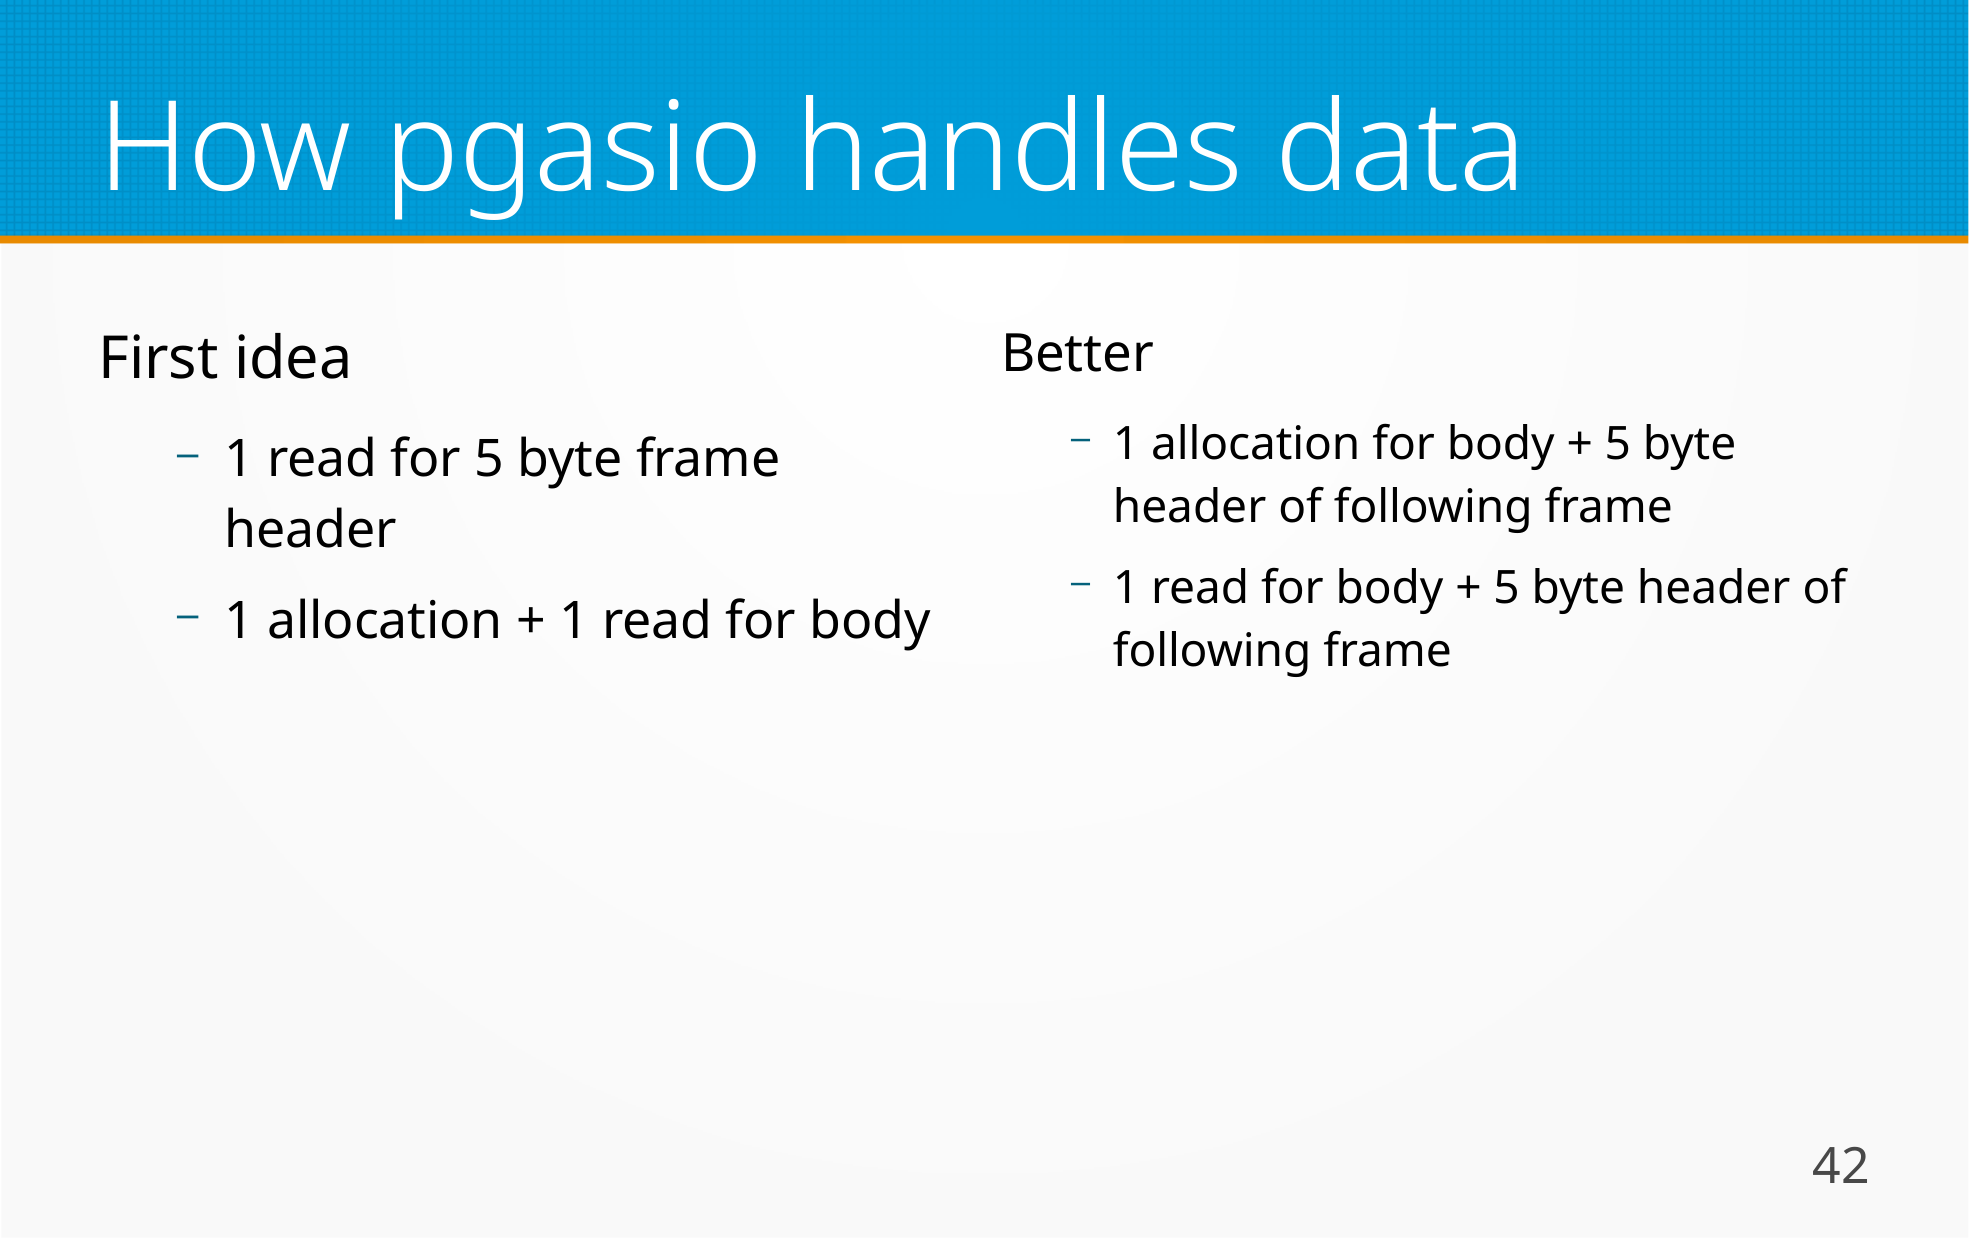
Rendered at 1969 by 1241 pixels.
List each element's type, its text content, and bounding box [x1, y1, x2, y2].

list Better 1 allocation for body + 5 byte header of following frame 1 read for body + 5 byte header of following frame [1001, 315, 1861, 680]
list First idea 1 read for 5 byte frame header 1 allocation + 1 read for body [98, 315, 958, 680]
picture [0, 236, 1969, 1241]
title How pgasio handles data [98, 19, 1870, 227]
